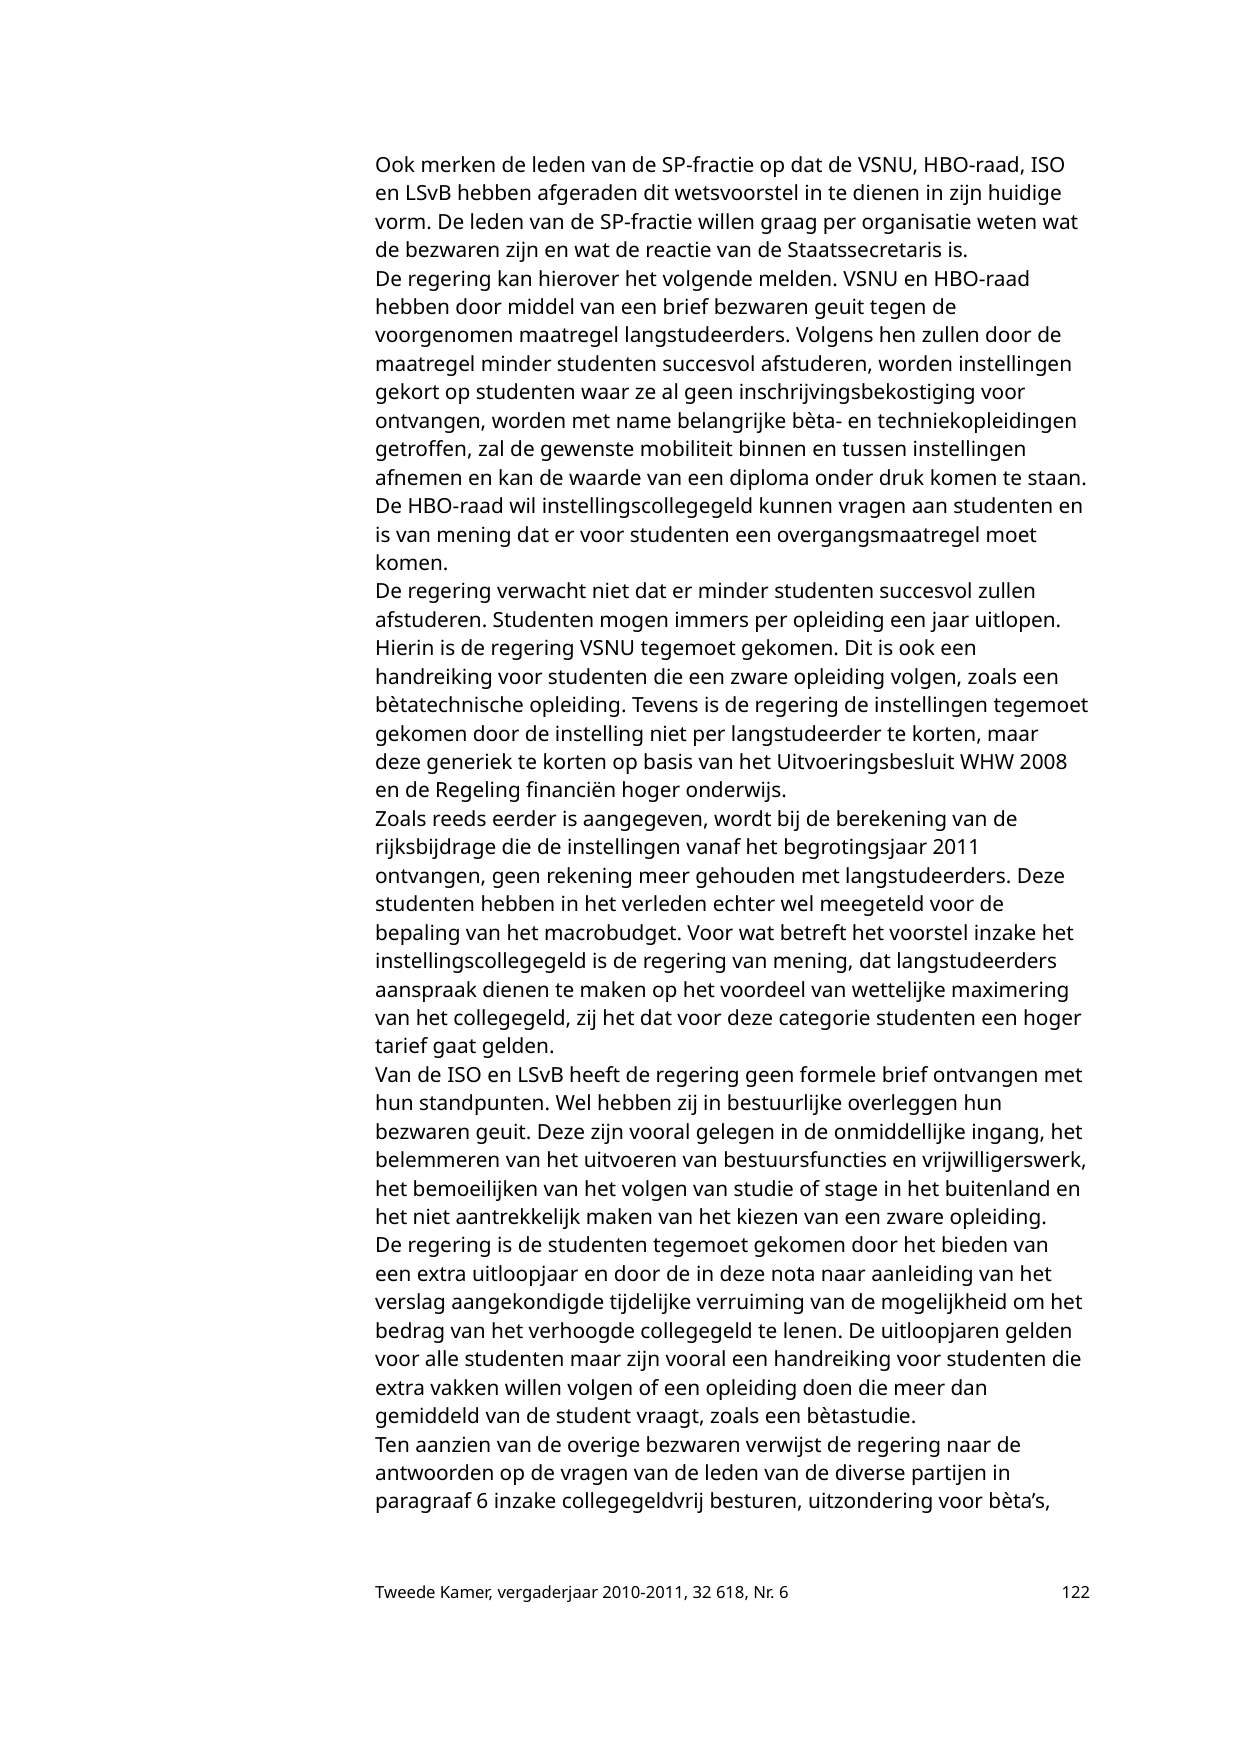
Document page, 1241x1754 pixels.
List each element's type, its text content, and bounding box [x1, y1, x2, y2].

text De regering kan hierover het volgende melden. VSNU en HBO-raad hebben door middel van een brief bezwaren geuit tegen de voorgenomen maatregel langstudeerders. Volgens hen zullen door de maatregel minder studenten succesvol afstuderen, worden instellingen gekort op studenten waar ze al geen inschrijvingsbekostiging voor ontvangen, worden met name belangrijke bèta- en techniekopleidingen getroffen, zal de gewenste mobiliteit binnen en tussen instellingen afnemen en kan de waarde van een diploma onder druk komen te staan. De HBO-raad wil instellingscollegegeld kunnen vragen aan studenten en is van mening dat er voor studenten een overgangsmaatregel moet komen. [375, 264, 1090, 577]
text Ten aanzien van de overige bezwaren verwijst de regering naar de antwoorden op de vragen van de leden van de diverse partijen in paragraaf 6 inzake collegegeldvrij besturen, uitzondering voor bèta’s, [375, 1430, 1090, 1515]
text De regering verwacht niet dat er minder studenten succesvol zullen afstuderen. Studenten mogen immers per opleiding een jaar uitlopen. Hierin is de regering VSNU tegemoet gekomen. Dit is ook een handreiking voor studenten die een zware opleiding volgen, zoals een bètatechnische opleiding. Tevens is de regering de instellingen tegemoet gekomen door de instelling niet per langstudeerder te korten, maar deze generiek te korten op basis van het Uitvoeringsbesluit WHW 2008 en de Regeling financiën hoger onderwijs. [375, 577, 1090, 804]
text De regering is de studenten tegemoet gekomen door het bieden van een extra uitloopjaar en door de in deze nota naar aanleiding van het verslag aangekondigde tijdelijke verruiming van de mogelijkheid om het bedrag van het verhoogde collegegeld te lenen. De uitloopjaren gelden voor alle studenten maar zijn vooral een handreiking voor studenten die extra vakken willen volgen of een opleiding doen die meer dan gemiddeld van de student vraagt, zoals een bètastudie. [375, 1231, 1090, 1430]
text Zoals reeds eerder is aangegeven, wordt bij de berekening van de rijksbijdrage die de instellingen vanaf het begrotingsjaar 2011 ontvangen, geen rekening meer gehouden met langstudeerders. Deze studenten hebben in het verleden echter wel meegeteld voor de bepaling van het macrobudget. Voor wat betreft het voorstel inzake het instellingscollegegeld is de regering van mening, dat langstudeerders aanspraak dienen te maken op het voordeel van wettelijke maximering van het collegegeld, zij het dat voor deze categorie studenten een hoger tarief gaat gelden. [375, 804, 1090, 1060]
text Van de ISO en LSvB heeft de regering geen formele brief ontvangen met hun standpunten. Wel hebben zij in bestuurlijke overleggen hun bezwaren geuit. Deze zijn vooral gelegen in de onmiddellijke ingang, het belemmeren van het uitvoeren van bestuursfuncties en vrijwilligerswerk, het bemoeilijken van het volgen van studie of stage in het buitenland en het niet aantrekkelijk maken van het kiezen van een zware opleiding. [375, 1060, 1090, 1231]
text Ook merken de leden van de SP-fractie op dat de VSNU, HBO-raad, ISO en LSvB hebben afgeraden dit wetsvoorstel in te dienen in zijn huidige vorm. De leden van de SP-fractie willen graag per organisatie weten wat de bezwaren zijn en wat de reactie van de Staatssecretaris is. [375, 150, 1090, 264]
